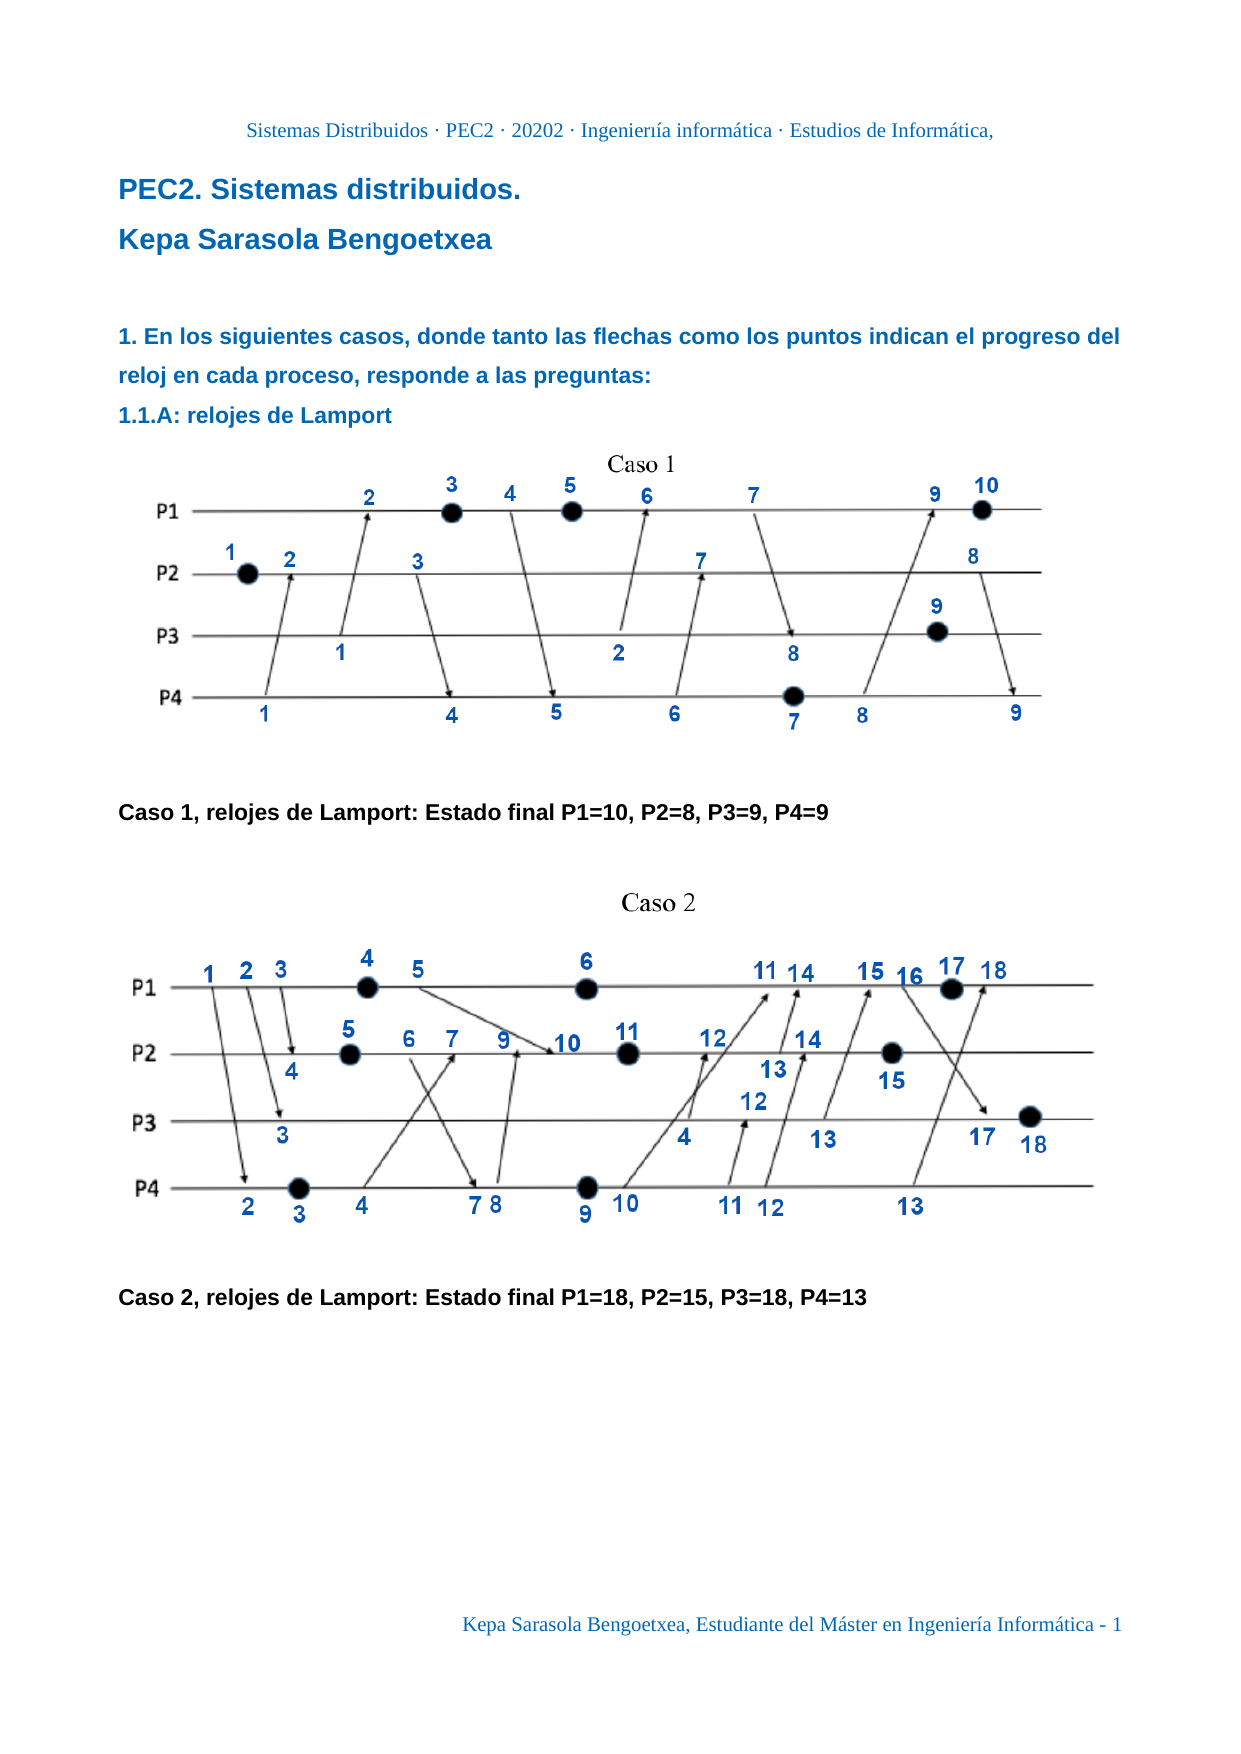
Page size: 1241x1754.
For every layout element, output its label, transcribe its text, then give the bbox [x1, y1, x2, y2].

text PEC2. Sistemas distribuidos. [118, 172, 1122, 205]
picture [118, 878, 1123, 1232]
picture [147, 441, 1093, 747]
text Caso 2, relojes de Lamport: Estado final P1=18, P2=15, P3=18, P4=13 [118, 1284, 1122, 1311]
text 1.1.A: relojes de Lamport [118, 402, 1122, 428]
text 1. En los siguientes casos, donde tanto las flechas como los puntos indican el progreso del reloj en cada proceso, responde a las preguntas: [118, 323, 1122, 388]
text Kepa Sarasola Bengoetxea [118, 222, 1122, 256]
text Caso 1, relojes de Lamport: Estado final P1=10, P2=8, P3=9, P4=9 [118, 799, 1122, 826]
